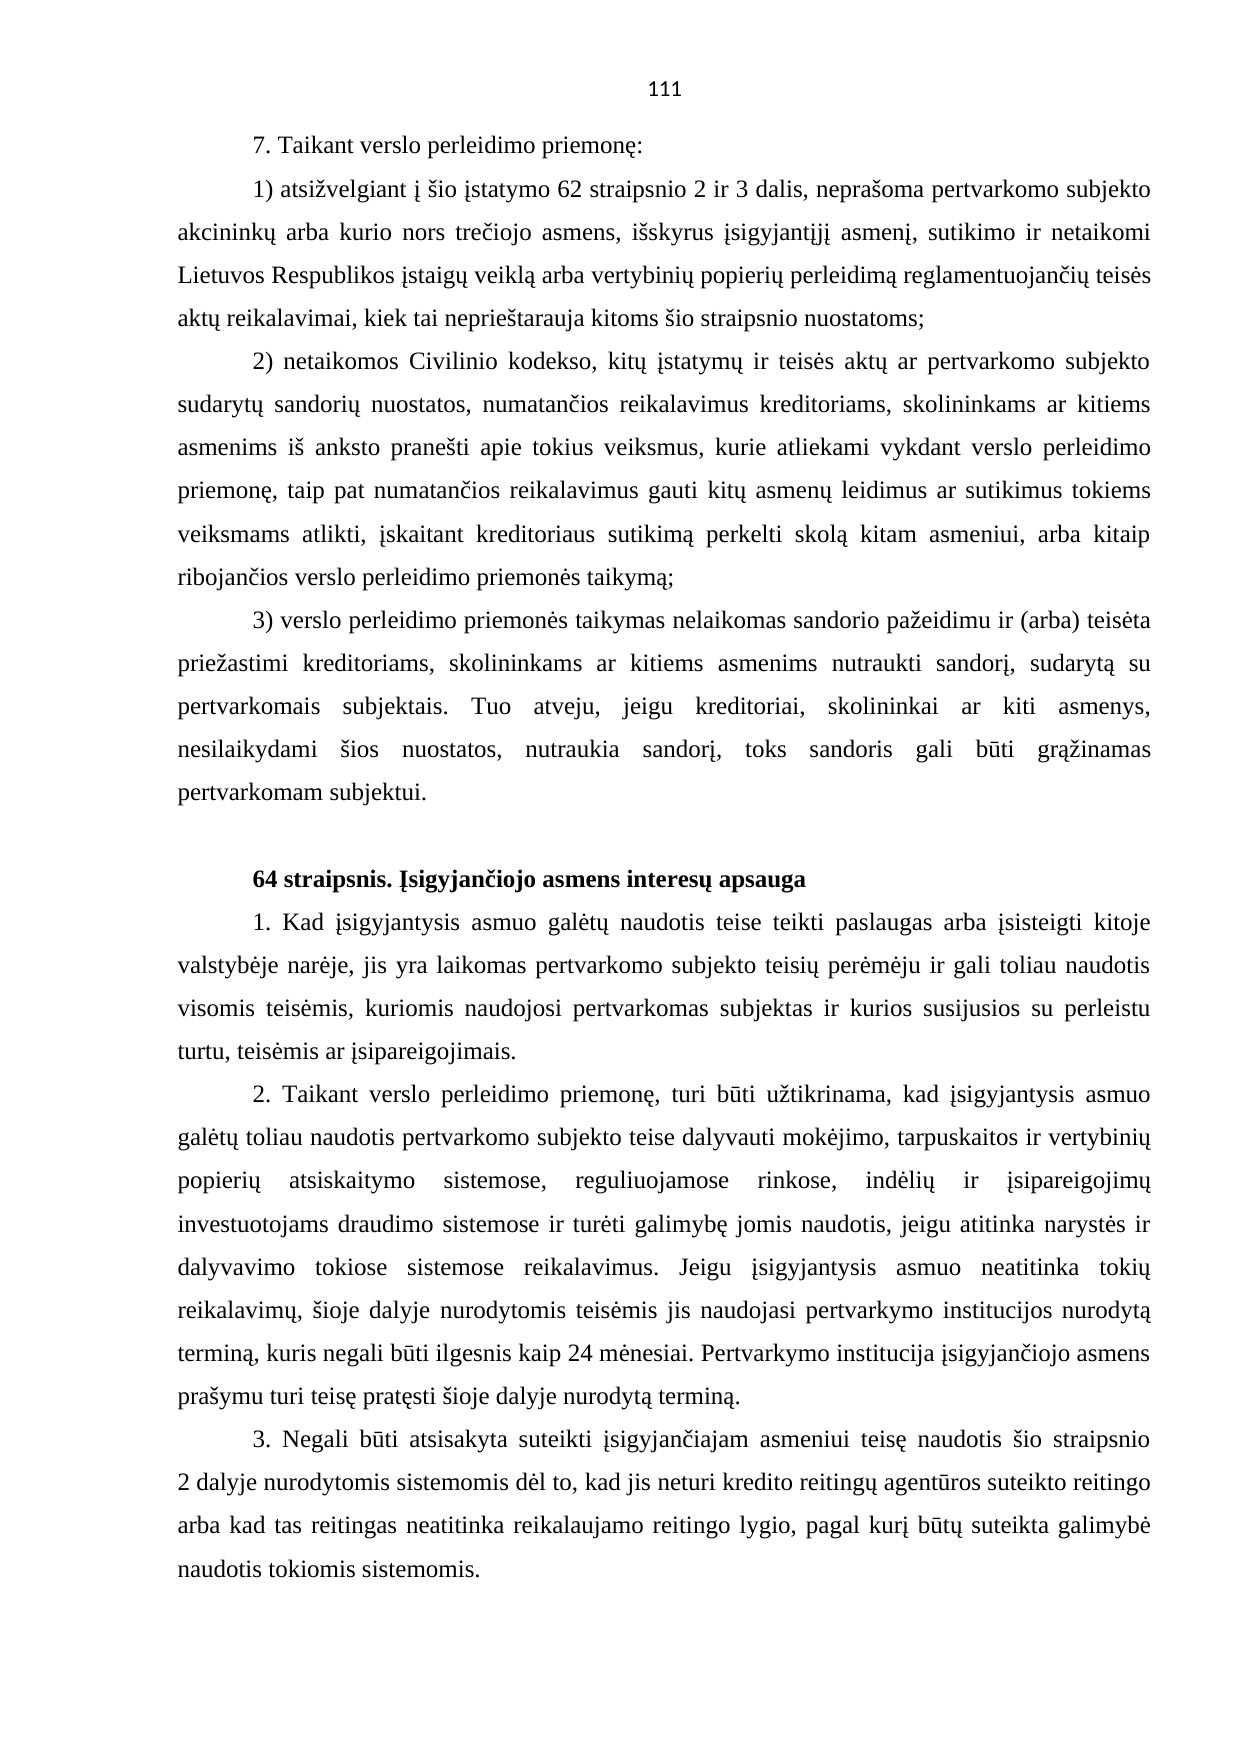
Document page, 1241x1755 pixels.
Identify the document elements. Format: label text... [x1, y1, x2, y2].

text 3) verslo perleidimo priemonės taikymas nelaikomas sandorio pažeidimu ir (arba) teisėta priežastimi kreditoriams, skolininkams ar kitiems asmenims nutraukti sandorį, sudarytą su pertvarkomais subjektais. Tuo atveju, jeigu kreditoriai, skolininkai ar kiti asmenys, nesilaikydami šios nuostatos, nutraukia sandorį, toks sandoris gali būti grąžinamas pertvarkomam subjektui. [177, 605, 1152, 806]
text 2. Taikant verslo perleidimo priemonę, turi būti užtikrinama, kad įsigyjantysis asmuo galėtų toliau naudotis pertvarkomo subjekto teise dalyvauti mokėjimo, tarpuskaitos ir vertybinių popierių atsiskaitymo sistemose, reguliuojamose rinkose, indėlių ir įsipareigojimų investuotojams draudimo sistemose ir turėti galimybę jomis naudotis, jeigu atitinka narystės ir dalyvavimo tokiose sistemose reikalavimus. Jeigu įsigyjantysis asmuo neatitinka tokių reikalavimų, šioje dalyje nurodytomis teisėmis jis naudojasi pertvarkymo institucijos nurodytą terminą, kuris negali būti ilgesnis kaip 24 mėnesiai. Pertvarkymo institucija įsigyjančiojo asmens prašymu turi teisę pratęsti šioje dalyje nurodytą terminą. [177, 1079, 1152, 1410]
text 3. Negali būti atsisakyta suteikti įsigyjančiajam asmeniui teisę naudotis šio straipsnio 2 dalyje nurodytomis sistemomis dėl to, kad jis neturi kredito reitingų agentūros suteikto reitingo arba kad tas reitingas neatitinka reikalaujamo reitingo lygio, pagal kurį būtų suteikta galimybė naudotis tokiomis sistemomis. [177, 1424, 1152, 1582]
text 2) netaikomos Civilinio kodekso, kitų įstatymų ir teisės aktų ar pertvarkomo subjekto sudarytų sandorių nuostatos, numatančios reikalavimus kreditoriams, skolininkams ar kitiems asmenims iš anksto pranešti apie tokius veiksmus, kurie atliekami vykdant verslo perleidimo priemonę, taip pat numatančios reikalavimus gauti kitų asmenų leidimus ar sutikimus tokiems veiksmams atlikti, įskaitant kreditoriaus sutikimą perkelti skolą kitam asmeniui, arba kitaip ribojančios verslo perleidimo priemonės taikymą; [177, 346, 1152, 591]
text 64 straipsnis. Įsigyjančiojo asmens interesų apsauga [177, 864, 1152, 892]
text 1) atsižvelgiant į šio įstatymo 62 straipsnio 2 ir 3 dalis, neprašoma pertvarkomo subjekto akcininkų arba kurio nors trečiojo asmens, išskyrus įsigyjantįjį asmenį, sutikimo ir netaikomi Lietuvos Respublikos įstaigų veiklą arba vertybinių popierių perleidimą reglamentuojančių teisės aktų reikalavimai, kiek tai neprieštarauja kitoms šio straipsnio nuostatoms; [177, 174, 1152, 332]
text 7. Taikant verslo perleidimo priemonę: [177, 131, 1152, 159]
text 1. Kad įsigyjantysis asmuo galėtų naudotis teise teikti paslaugas arba įsisteigti kitoje valstybėje narėje, jis yra laikomas pertvarkomo subjekto teisių perėmėju ir gali toliau naudotis visomis teisėmis, kuriomis naudojosi pertvarkomas subjektas ir kurios susijusios su perleistu turtu, teisėmis ar įsipareigojimais. [177, 907, 1152, 1065]
